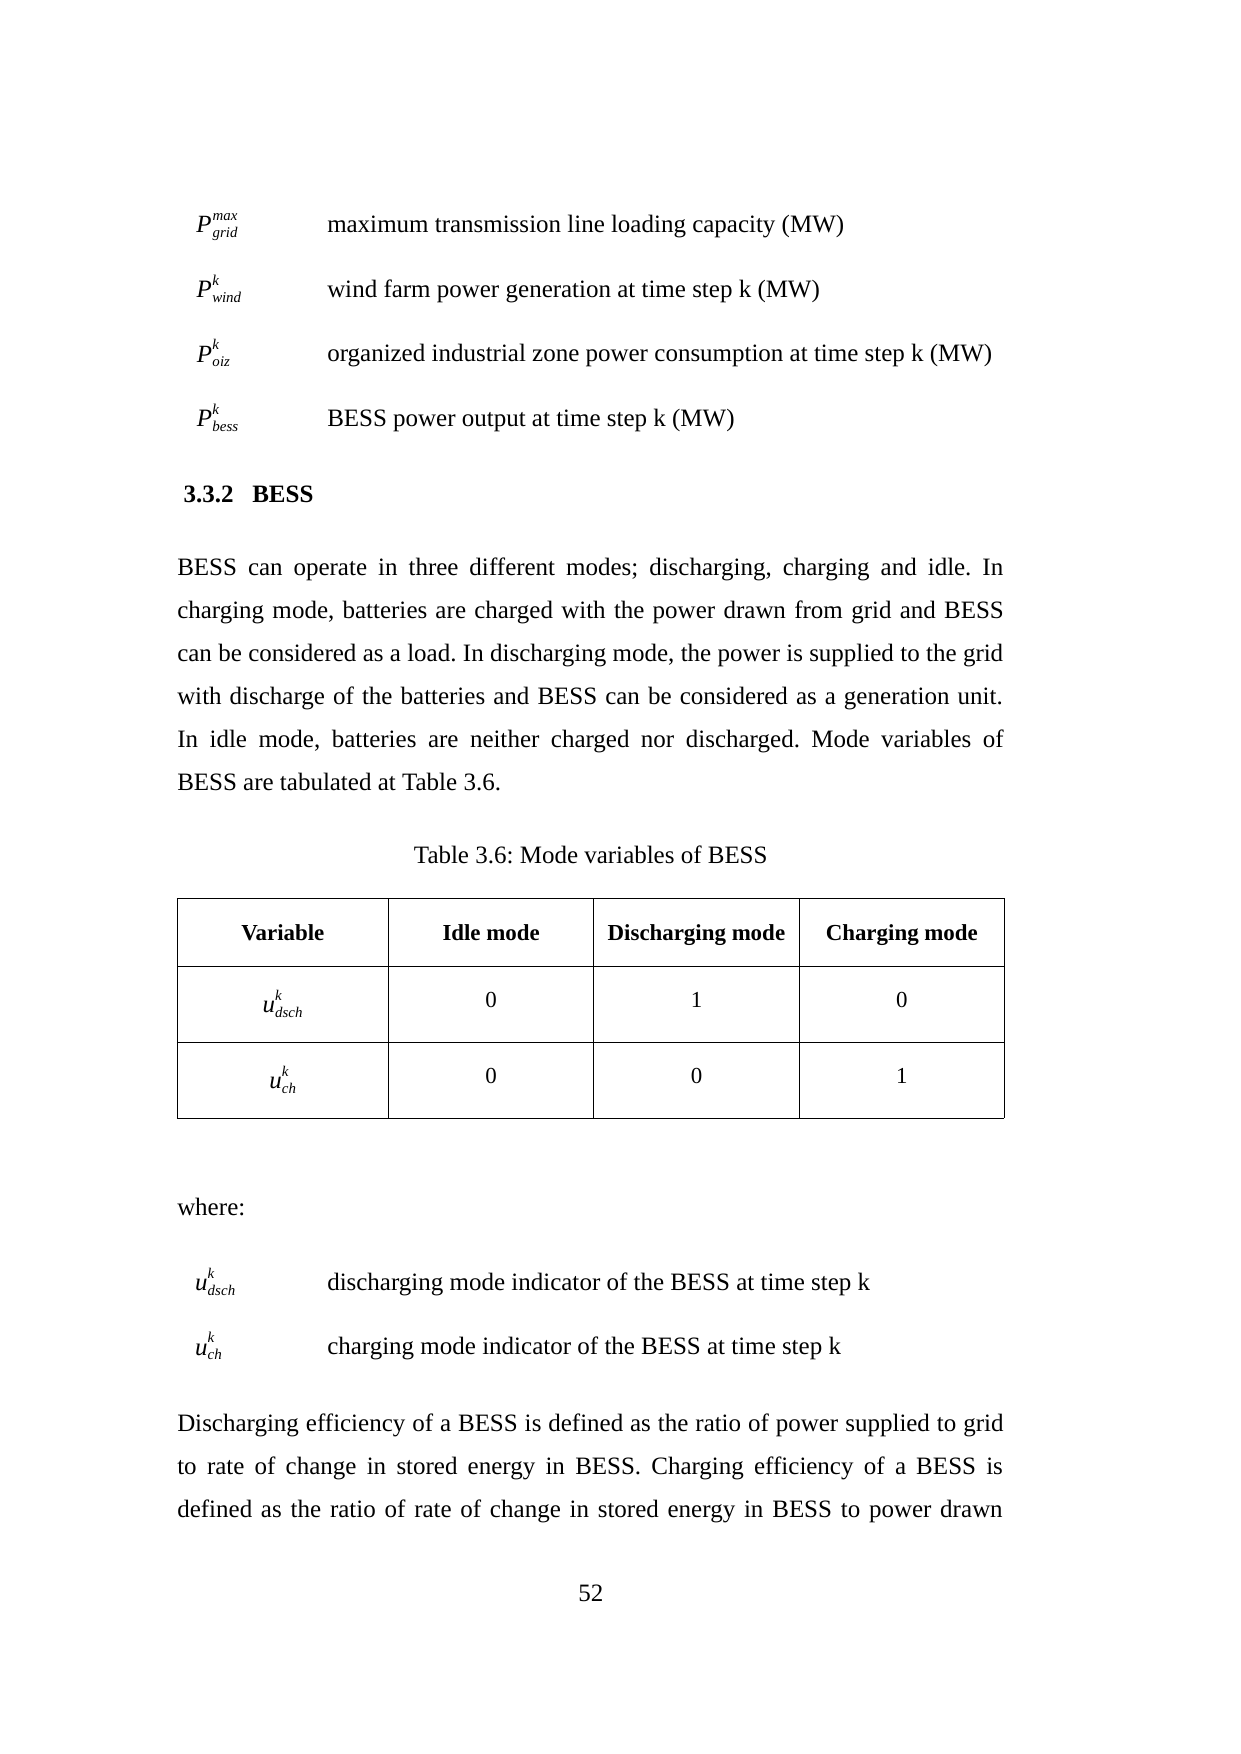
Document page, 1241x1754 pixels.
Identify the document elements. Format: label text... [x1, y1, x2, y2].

table_cell 0 [800, 967, 1004, 1042]
table_cell 0 [594, 1043, 799, 1118]
table_cell 0 [389, 967, 593, 1042]
text Discharging efficiency of a BESS is defined as the ratio of power supplied to grid to rate of change in stored energy in BESS. Charging efficiency of a BESS is defined as the ratio of rate of change in stored energy in BESS to power drawn [177, 1408, 1004, 1523]
table_cell [178, 1043, 388, 1118]
table_cell [178, 967, 388, 1042]
text charging mode indicator of the BESS at time step k [177, 1329, 1004, 1364]
text BESS can operate in three different modes; discharging, charging and idle. In charging mode, batteries are charged with the power drawn from grid and BESS can be considered as a load. In discharging mode, the power is supplied to the grid with discharge of the batteries and BESS can be considered as a generation unit. In idle mode, batteries are neither charged nor discharged. Mode variables of BESS are tabulated at Table 3.6. [177, 552, 1004, 796]
table_cell 0 [389, 1043, 593, 1118]
text BESS power output at time step k (MW) [177, 400, 1004, 435]
text Table 3.6: Mode variables of BESS [177, 840, 1004, 869]
table_header Discharging mode [594, 899, 799, 966]
table_header Charging mode [800, 899, 1004, 966]
text wind farm power generation at time step k (MW) [177, 271, 1004, 306]
table_cell 1 [800, 1043, 1004, 1118]
text where: [177, 1192, 1004, 1220]
text maximum transmission line loading capacity (MW) [177, 207, 1004, 242]
table_header Idle mode [389, 899, 593, 966]
subtitle BESS [177, 479, 1004, 508]
text organized industrial zone power consumption at time step k (MW) [177, 336, 1004, 371]
text discharging mode indicator of the BESS at time step k [177, 1264, 1004, 1299]
table_cell 1 [594, 967, 799, 1042]
table_header Variable [178, 899, 388, 966]
